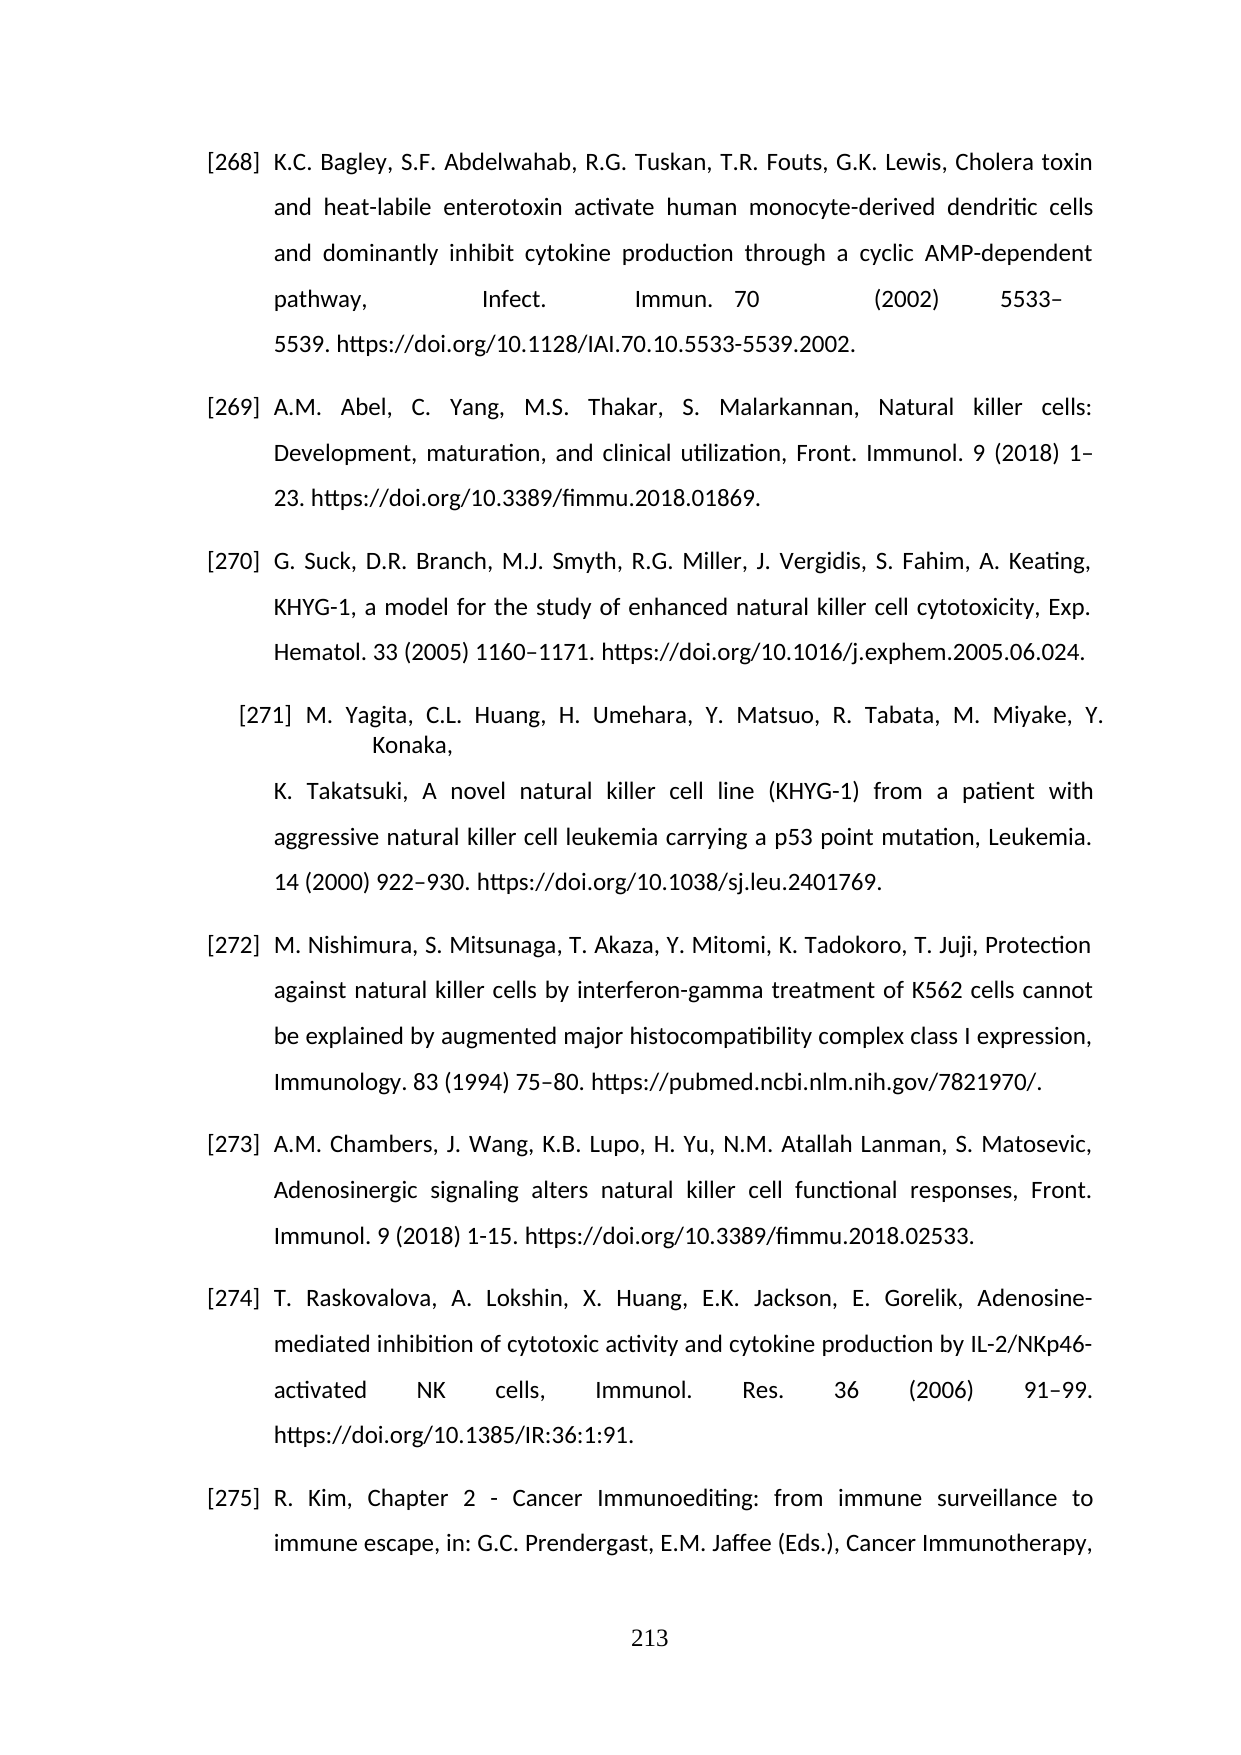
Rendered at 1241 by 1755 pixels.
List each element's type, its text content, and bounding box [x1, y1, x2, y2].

list G. Suck, D.R. Branch, M.J. Smyth, R.G. Miller, J. Vergidis, S. Fahim, A. Keating, KHYG-1, a model for the study of enhanced natural killer cell cytotoxicity, Exp. Hematol. 33 (2005) 1160–1171. https://doi.org/10.1016/j.exphem.2005.06.024. [207, 545, 1093, 667]
list A.M. Chambers, J. Wang, K.B. Lupo, H. Yu, N.M. Atallah Lanman, S. Matosevic, Adenosinergic signaling alters natural killer cell functional responses, Front. Immunol. 9 (2018) 1-15. https://doi.org/10.3389/fimmu.2018.02533. [207, 1128, 1093, 1250]
list K.C. Bagley, S.F. Abdelwahab, R.G. Tuskan, T.R. Fouts, G.K. Lewis, Cholera toxin and heat-labile enterotoxin activate human monocyte-derived dendritic cells and dominantly inhibit cytokine production through a cyclic AMP-dependent pathway, Infect. Immun. 70 (2002) 5533–5539. https://doi.org/10.1128/IAI.70.10.5533-5539.2002. [207, 146, 1094, 359]
text K. Takatsuki, A novel natural killer cell line (KHYG-1) from a patient with aggressive natural killer cell leukemia carrying a p53 point mutation, Leukemia. 14 (2000) 922–930. https://doi.org/10.1038/sj.leu.2401769. [273, 775, 1093, 897]
list A.M. Abel, C. Yang, M.S. Thakar, S. Malarkannan, Natural killer cells: Development, maturation, and clinical utilization, Front. Immunol. 9 (2018) 1–23. https://doi.org/10.3389/fimmu.2018.01869. [207, 391, 1094, 513]
list R. Kim, Chapter 2 - Cancer Immunoediting: from immune surveillance to immune escape, in: G.C. Prendergast, E.M. Jaffee (Eds.), Cancer Immunotherapy, [207, 1482, 1094, 1558]
list M. Yagita, C.L. Huang, H. Umehara, Y. Matsuo, R. Tabata, M. Miyake, Y. Konaka, [238, 699, 1105, 760]
list M. Nishimura, S. Mitsunaga, T. Akaza, Y. Mitomi, K. Tadokoro, T. Juji, Protection against natural killer cells by interferon-gamma treatment of K562 cells cannot be explained by augmented major histocompatibility complex class I expression, Immunology. 83 (1994) 75–80. https://pubmed.ncbi.nlm.nih.gov/7821970/. [207, 929, 1093, 1097]
list T. Raskovalova, A. Lokshin, X. Huang, E.K. Jackson, E. Gorelik, Adenosine- mediated inhibition of cytotoxic activity and cytokine production by IL-2/NKp46- activated NK cells, Immunol. Res. 36 (2006) 91–99. https://doi.org/10.1385/IR:36:1:91. [207, 1282, 1094, 1450]
